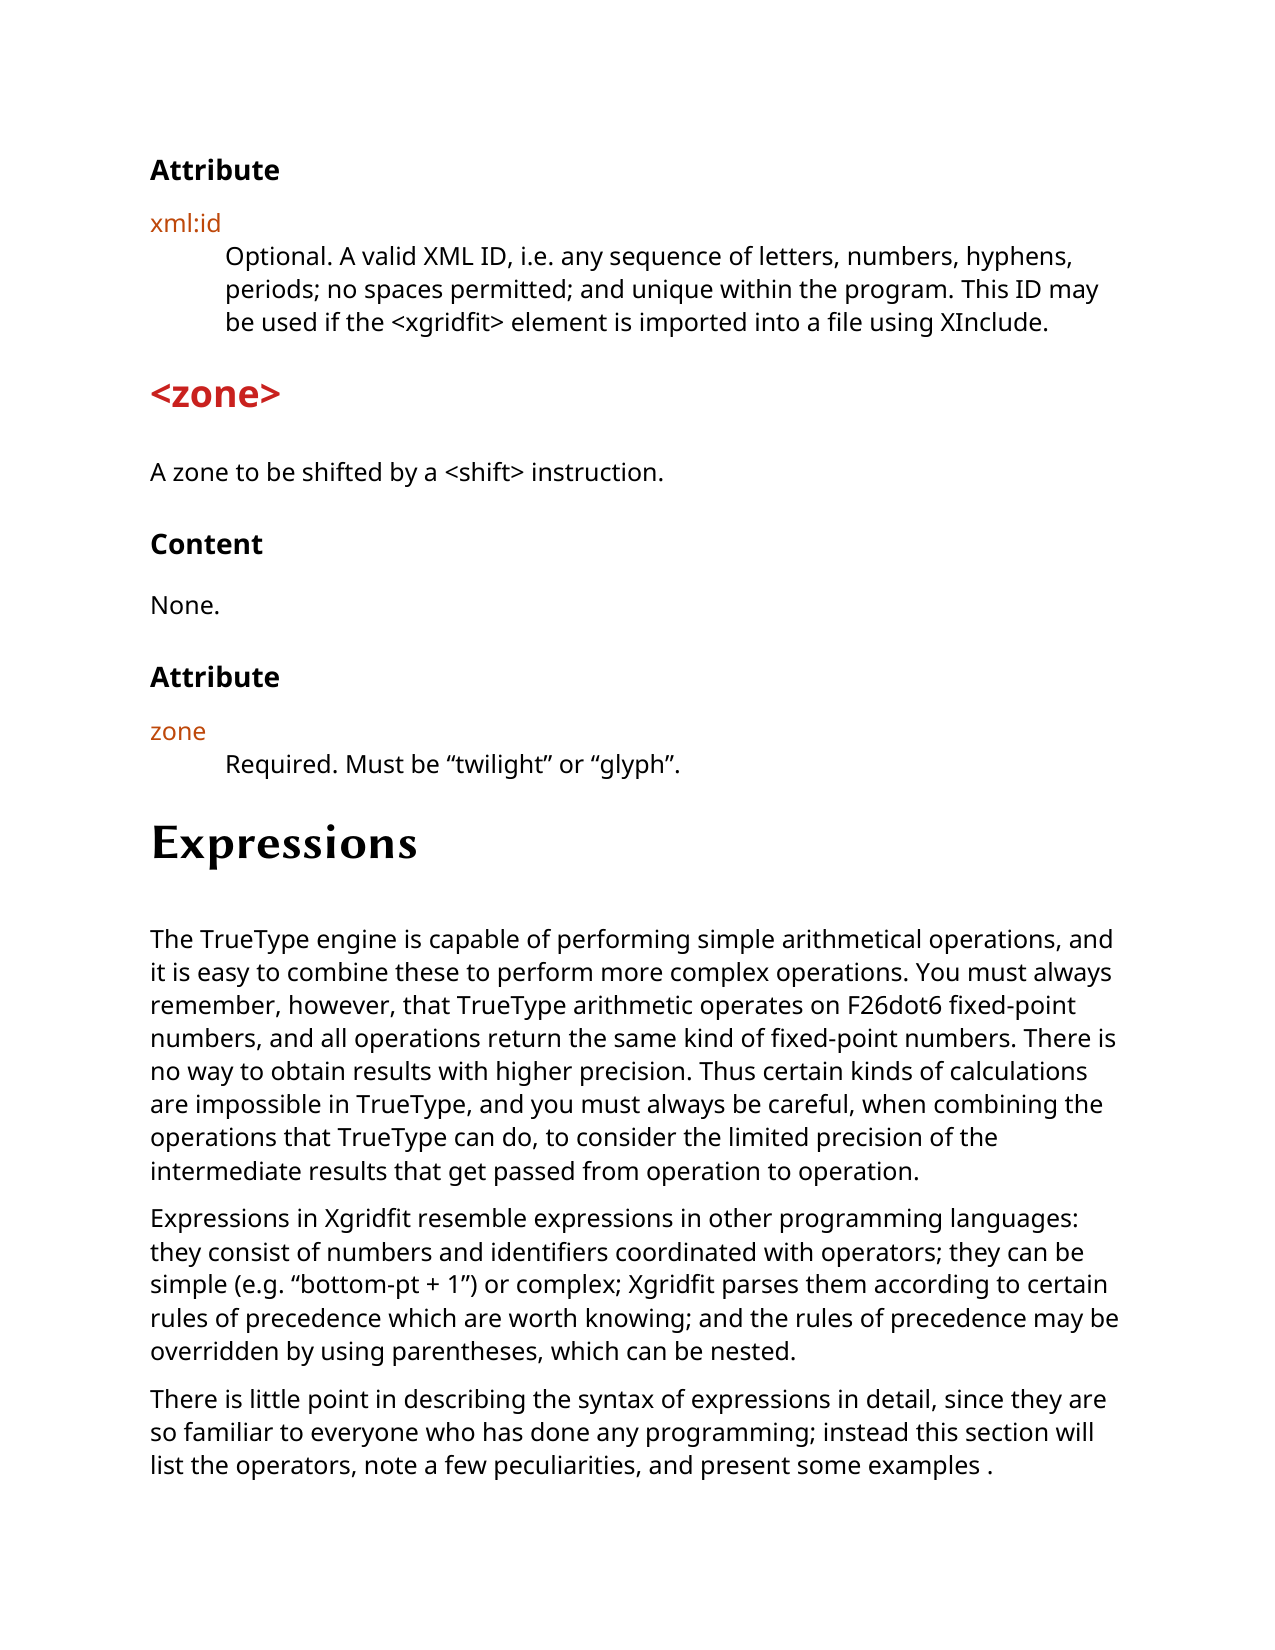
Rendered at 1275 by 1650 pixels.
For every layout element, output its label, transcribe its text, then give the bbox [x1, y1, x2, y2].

text Expressions in Xgridfit resemble expressions in other programming languages: they consist of numbers and identifiers coordinated with operators; they can be simple (e.g. “bottom-pt + 1”) or complex; Xgridfit parses them according to certain rules of precedence which are worth knowing; and the rules of precedence may be overridden by using parentheses, which can be nested. [150, 1202, 1125, 1367]
text The TrueType engine is capable of performing simple arithmetical operations, and it is easy to combine these to perform more complex operations. You must always remember, however, that TrueType arithmetic operates on F26dot6 fixed-point numbers, and all operations return the same kind of fixed-point numbers. There is no way to obtain results with higher precision. Thus certain kinds of calculations are impossible in TrueType, and you must always be careful, when combining the operations that TrueType can do, to consider the limited precision of the intermediate results that get passed from operation to operation. [150, 922, 1125, 1187]
subtitle <zone> [150, 368, 1125, 419]
text Optional. A valid XML ID, i.e. any sequence of letters, numbers, hyphens, periods; no spaces permitted; and unique within the program. This ID may be used if the <xgridfit> element is imported into a file using XInclude. [225, 239, 1125, 338]
subtitle Expressions [150, 814, 1125, 871]
subtitle Content [150, 524, 1125, 563]
text xml:id [150, 206, 1125, 239]
subtitle Attribute [150, 657, 1125, 696]
text None. [150, 588, 1125, 621]
text Required. Must be “twilight” or “glyph”. [225, 747, 1125, 780]
text A zone to be shifted by a <shift> instruction. [150, 455, 1125, 488]
text There is little point in describing the syntax of expressions in detail, since they are so familiar to everyone who has done any programming; instead this section will list the operators, note a few peculiarities, and present some examples . [150, 1382, 1125, 1481]
text zone [150, 714, 1125, 747]
subtitle Attribute [150, 150, 1125, 188]
